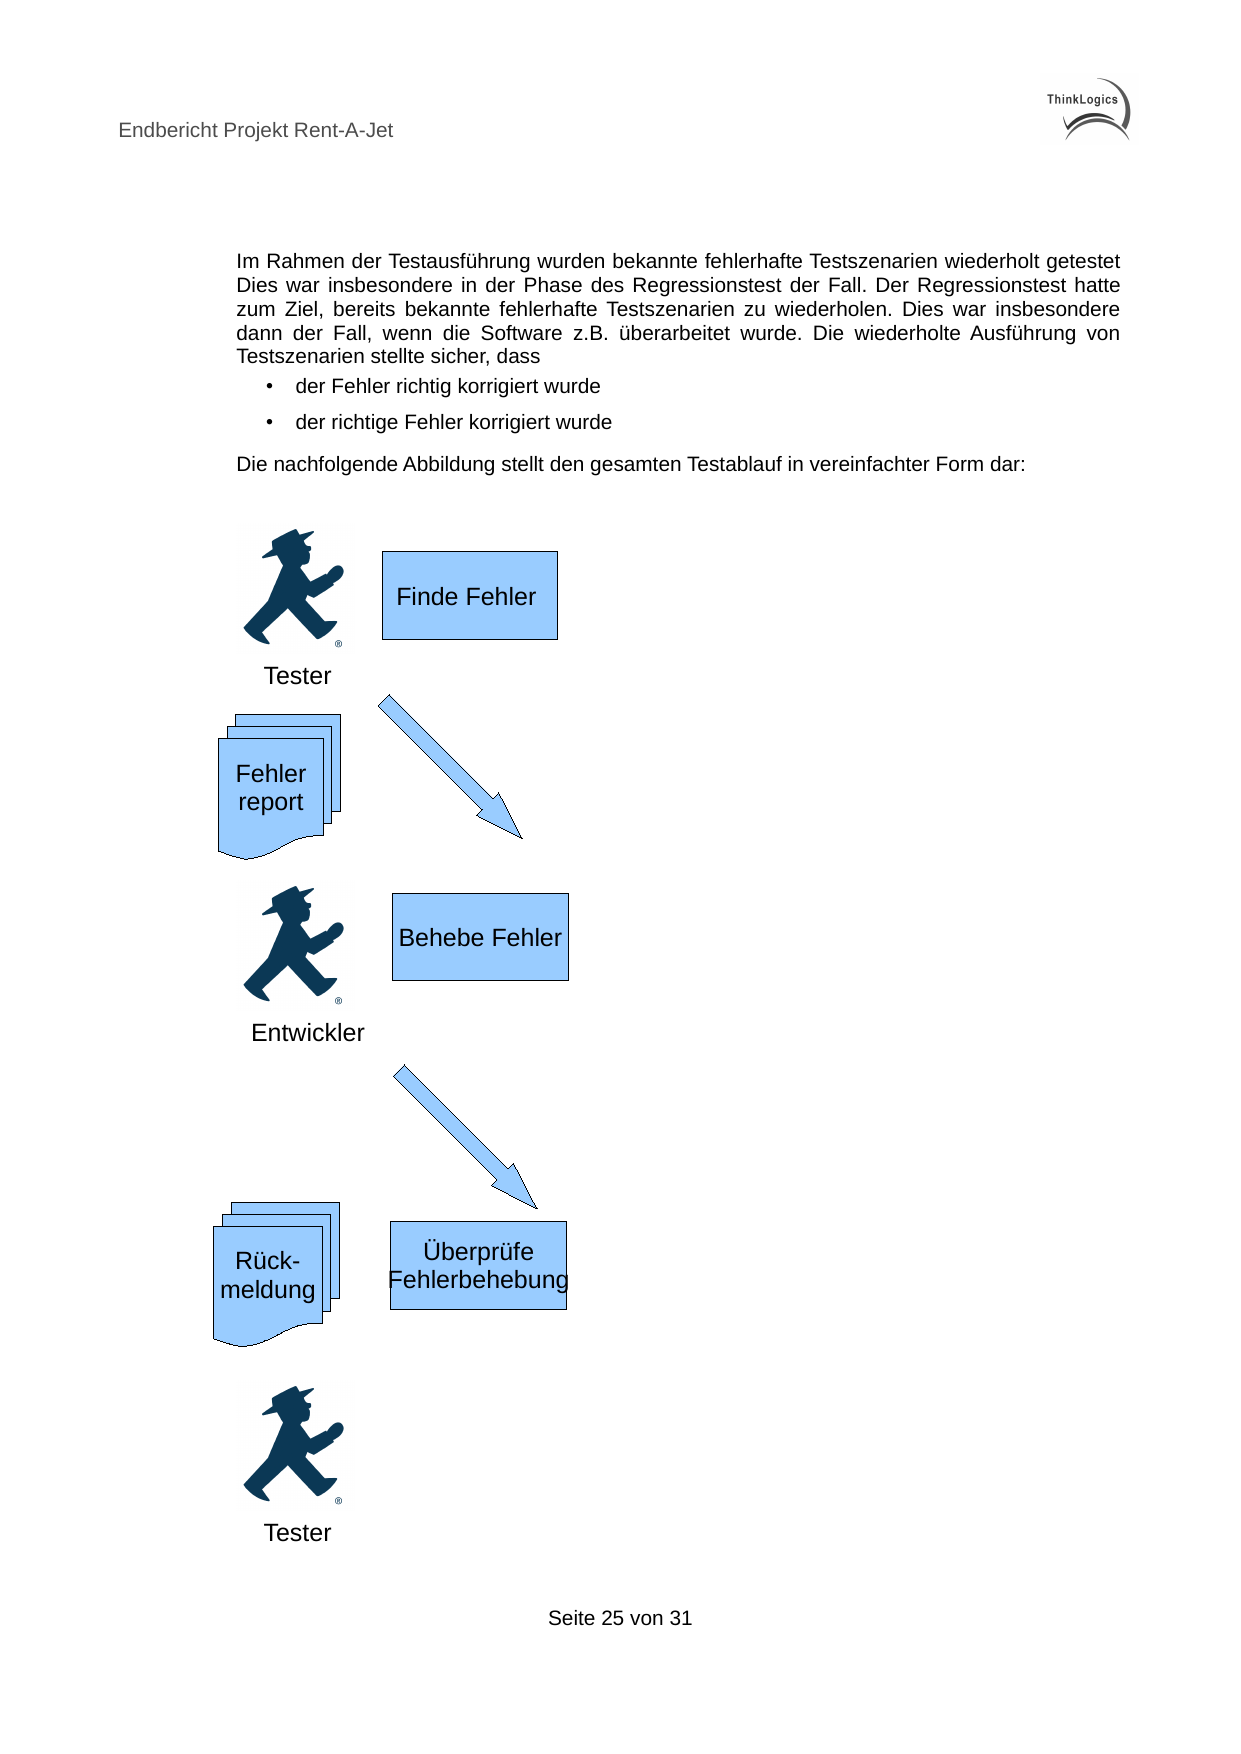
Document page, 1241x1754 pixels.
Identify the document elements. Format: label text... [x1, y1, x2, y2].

picture [236, 1380, 355, 1511]
list der richtige Fehler korrigiert wurde [266, 410, 1122, 434]
list der Fehler richtig korrigiert wurde [266, 374, 1122, 398]
picture [236, 523, 355, 654]
picture [236, 880, 355, 1011]
text Im Rahmen der Testausführung wurden bekannte fehlerhafte Testszenarien wiederholt getestet Dies war insbesondere in der Phase des Regressionstest der Fall. Der Regressionstest hatte zum Ziel, bereits bekannte fehlerhafte Testszenarien zu wiederholen. Dies war insbesondere dann der Fall, wenn die Software z.B. überarbeitet wurde. Die wiederholte Ausführung von Testszenarien stellte sicher, dass [236, 248, 1122, 368]
text Die nachfolgende Abbildung stellt den gesamten Testablauf in vereinfachter Form dar: [236, 452, 1122, 476]
